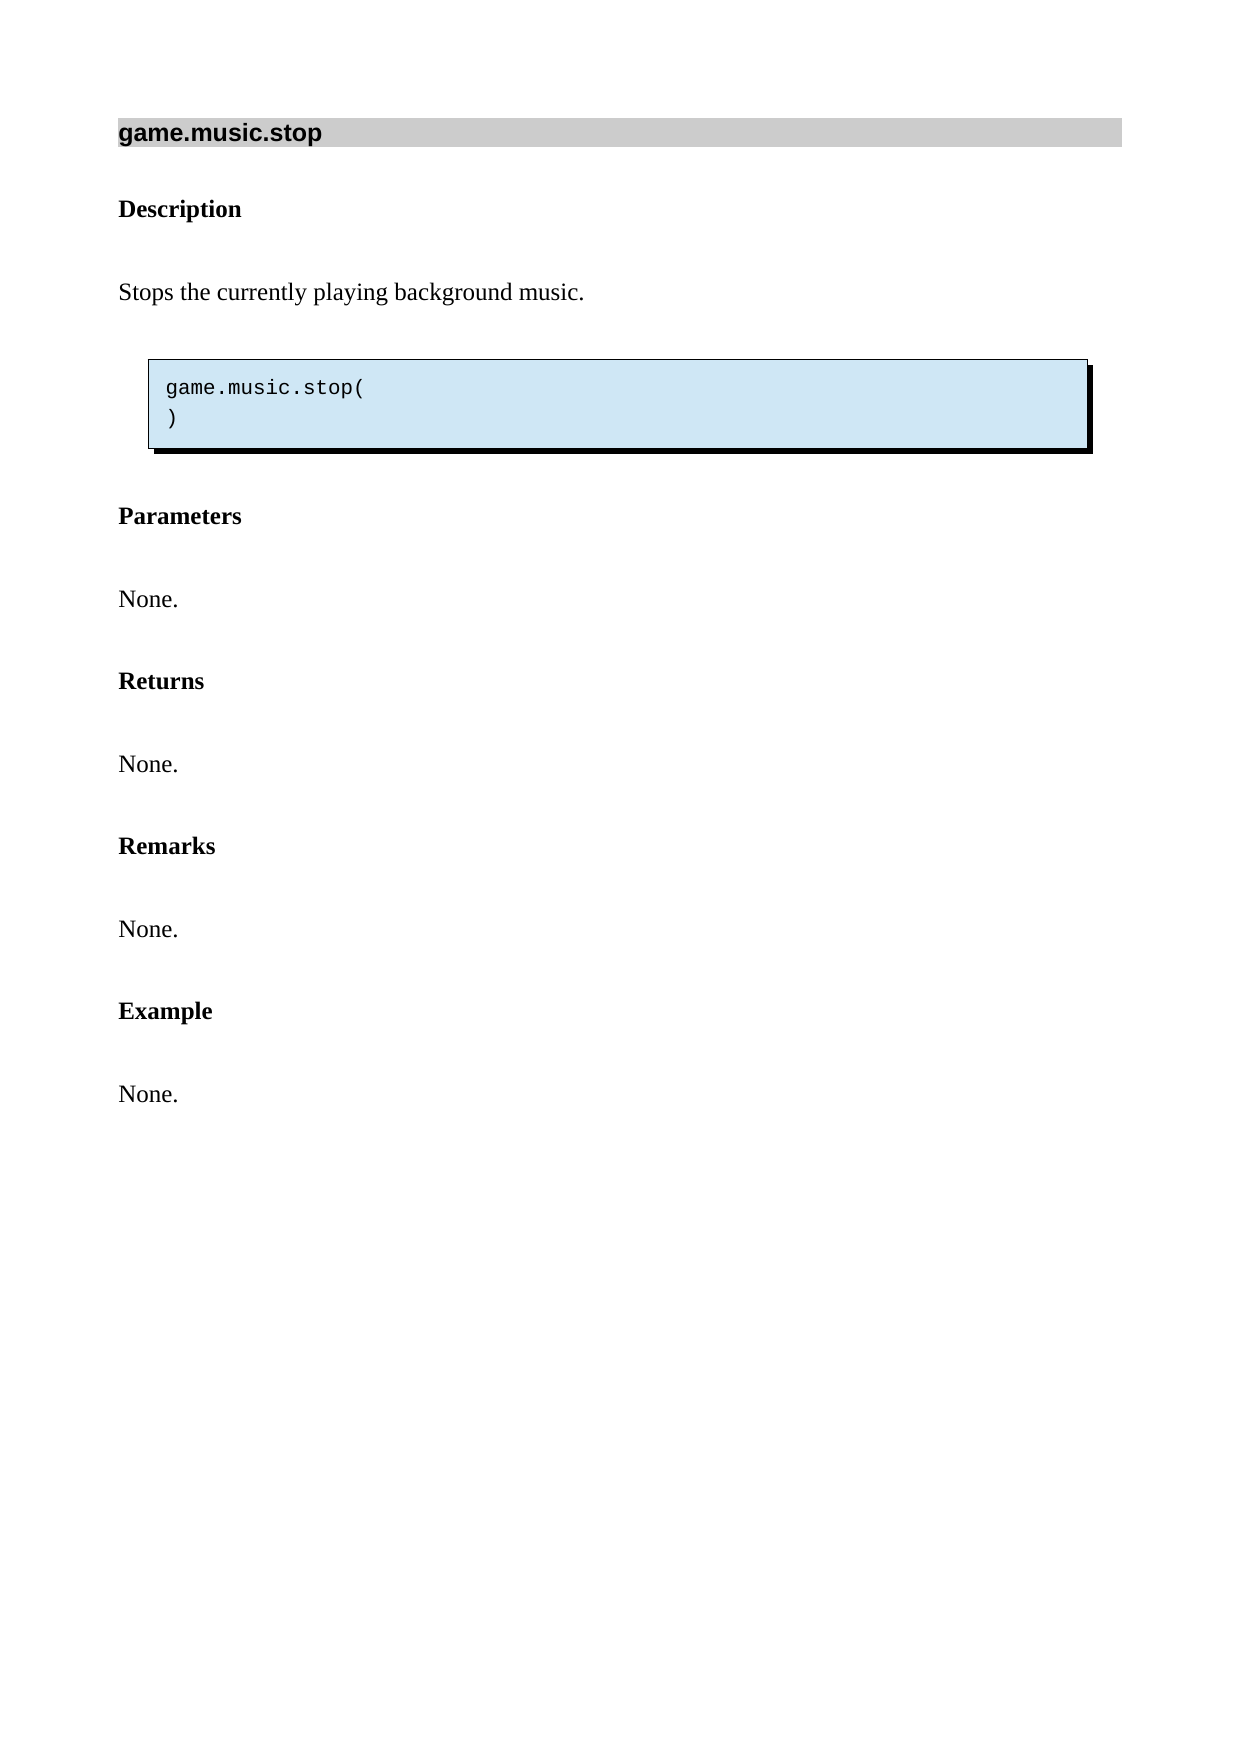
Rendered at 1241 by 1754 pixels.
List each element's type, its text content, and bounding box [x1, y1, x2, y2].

text Example [118, 996, 1122, 1025]
text Remarks [118, 831, 1122, 860]
subtitle game.music.stop [118, 118, 1122, 147]
text None. [118, 1079, 1122, 1108]
text None. [118, 914, 1122, 943]
text Returns [118, 666, 1122, 695]
text game.music.stop( [149, 360, 1087, 389]
text Stops the currently playing background music. [118, 277, 1122, 306]
text Description [118, 194, 1122, 223]
text None. [118, 584, 1122, 613]
text Parameters [118, 501, 1122, 530]
text None. [118, 749, 1122, 778]
text ) [149, 389, 1087, 448]
